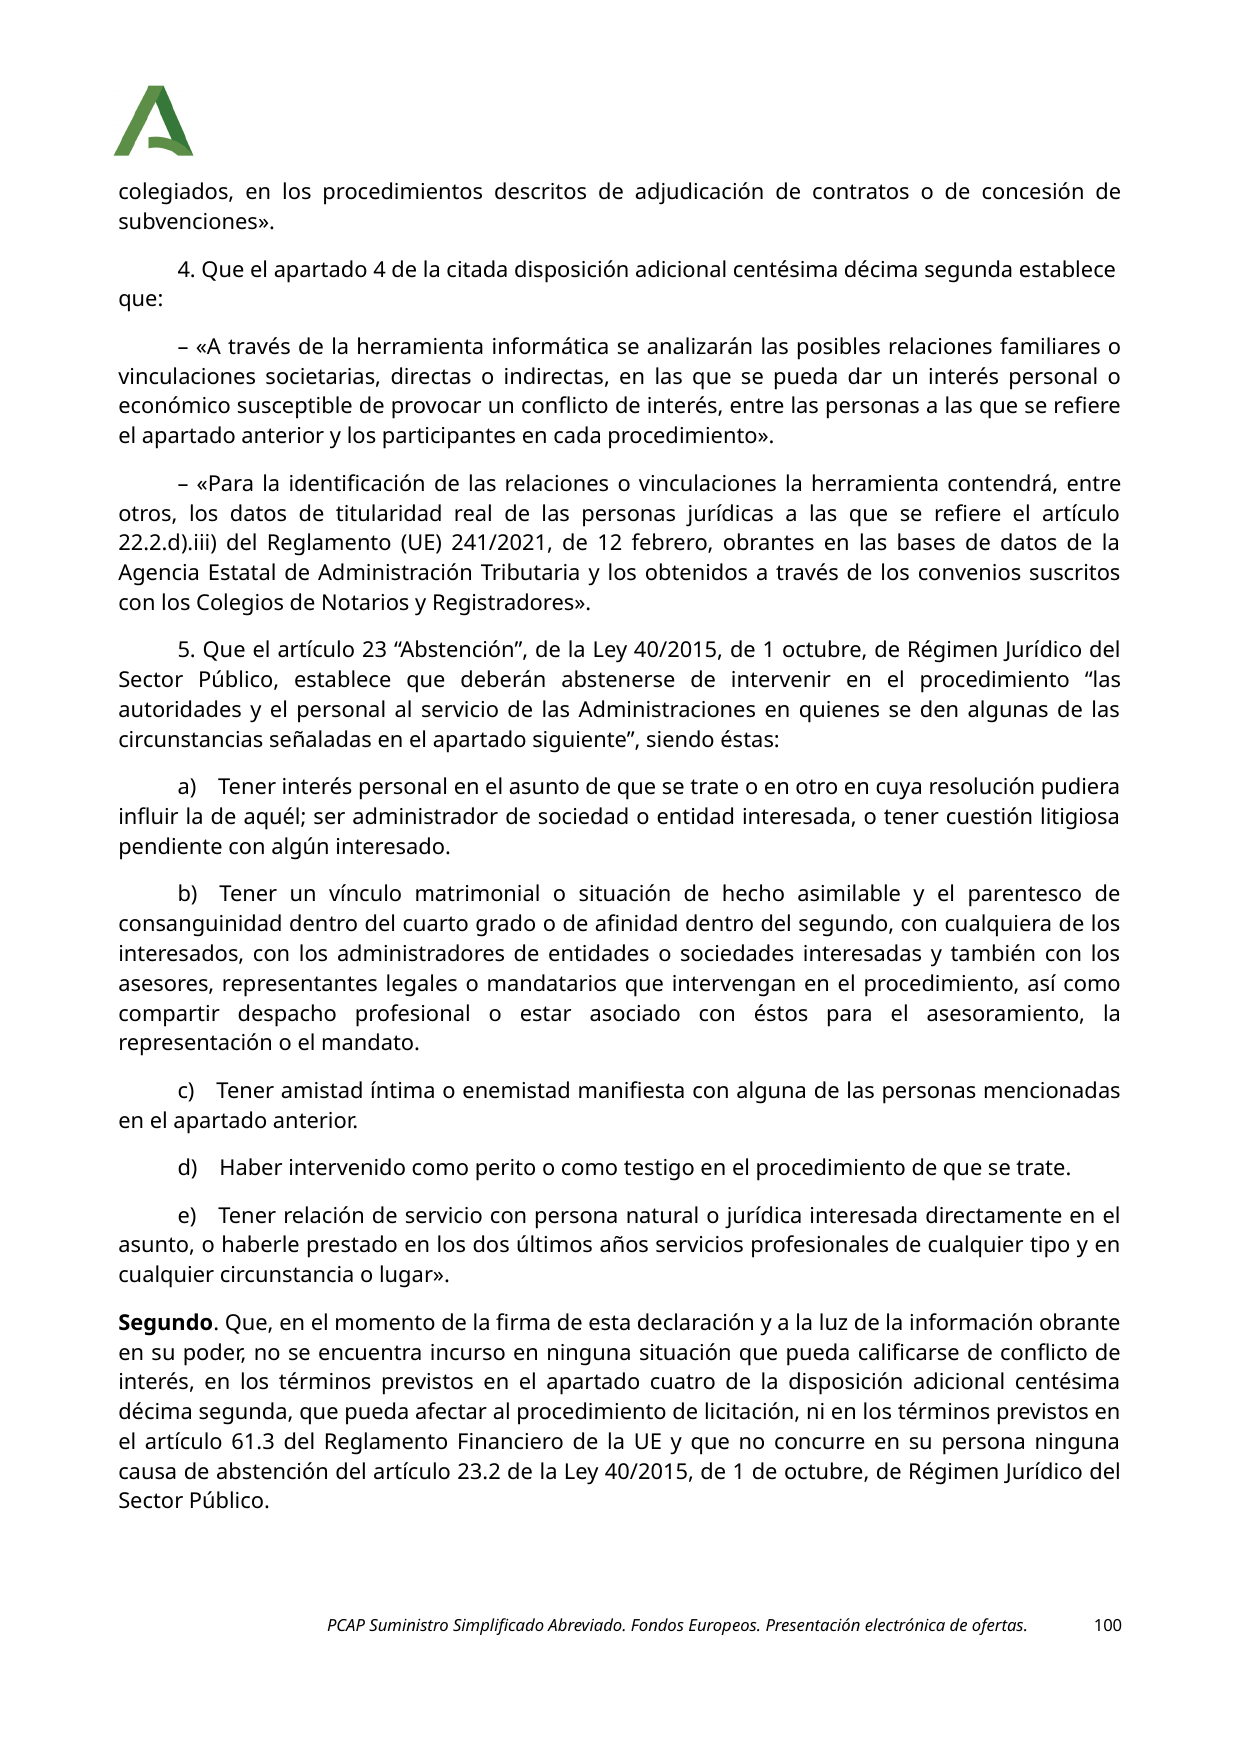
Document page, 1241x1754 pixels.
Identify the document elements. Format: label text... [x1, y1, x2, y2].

text 4. Que el apartado 4 de la citada disposición adicional centésima décima segunda establece que: [118, 254, 1122, 313]
text b) Tener un vínculo matrimonial o situación de hecho asimilable y el parentesco de consanguinidad dentro del cuarto grado o de afinidad dentro del segundo, con cualquiera de los interesados, con los administradores de entidades o sociedades interesadas y también con los asesores, representantes legales o mandatarios que intervengan en el procedimiento, así como compartir despacho profesional o estar asociado con éstos para el asesoramiento, la representación o el mandato. [118, 878, 1122, 1057]
text 5. Que el artículo 23 “Abstención”, de la Ley 40/2015, de 1 octubre, de Régimen Jurídico del Sector Público, establece que deberán abstenerse de intervenir en el procedimiento “las autoridades y el personal al servicio de las Administraciones en quienes se den algunas de las circunstancias señaladas en el apartado siguiente”, siendo éstas: [118, 634, 1122, 754]
text colegiados, en los procedimientos descritos de adjudicación de contratos o de concesión de subvenciones». [118, 176, 1122, 236]
text – «A través de la herramienta informática se analizarán las posibles relaciones familiares o vinculaciones societarias, directas o indirectas, en las que se pueda dar un interés personal o económico susceptible de provocar un conflicto de interés, entre las personas a las que se refiere el apartado anterior y los participantes en cada procedimiento». [118, 331, 1122, 450]
text c) Tener amistad íntima o enemistad manifiesta con alguna de las personas mencionadas en el apartado anterior. [118, 1075, 1122, 1134]
text a) Tener interés personal en el asunto de que se trate o en otro en cuya resolución pudiera influir la de aquél; ser administrador de sociedad o entidad interesada, o tener cuestión litigiosa pendiente con algún interesado. [118, 771, 1122, 861]
text Segundo. Que, en el momento de la firma de esta declaración y a la luz de la información obrante en su poder, no se encuentra incurso en ninguna situación que pueda calificarse de conflicto de interés, en los términos previstos en el apartado cuatro de la disposición adicional centésima décima segunda, que pueda afectar al procedimiento de licitación, ni en los términos previstos en el artículo 61.3 del Reglamento Financiero de la UE y que no concurre en su persona ninguna causa de abstención del artículo 23.2 de la Ley 40/2015, de 1 de octubre, de Régimen Jurídico del Sector Público. [118, 1307, 1122, 1515]
text e) Tener relación de servicio con persona natural o jurídica interesada directamente en el asunto, o haberle prestado en los dos últimos años servicios profesionales de cualquier tipo y en cualquier circunstancia o lugar». [118, 1200, 1122, 1289]
text d) Haber intervenido como perito o como testigo en el procedimiento de que se trate. [118, 1152, 1122, 1182]
text – «Para la identificación de las relaciones o vinculaciones la herramienta contendrá, entre otros, los datos de titularidad real de las personas jurídicas a las que se refiere el artículo 22.2.d).iii) del Reglamento (UE) 241/2021, de 12 febrero, obrantes en las bases de datos de la Agencia Estatal de Administración Tributaria y los obtenidos a través de los convenios suscritos con los Colegios de Notarios y Registradores». [118, 468, 1122, 617]
picture [109, 81, 198, 160]
